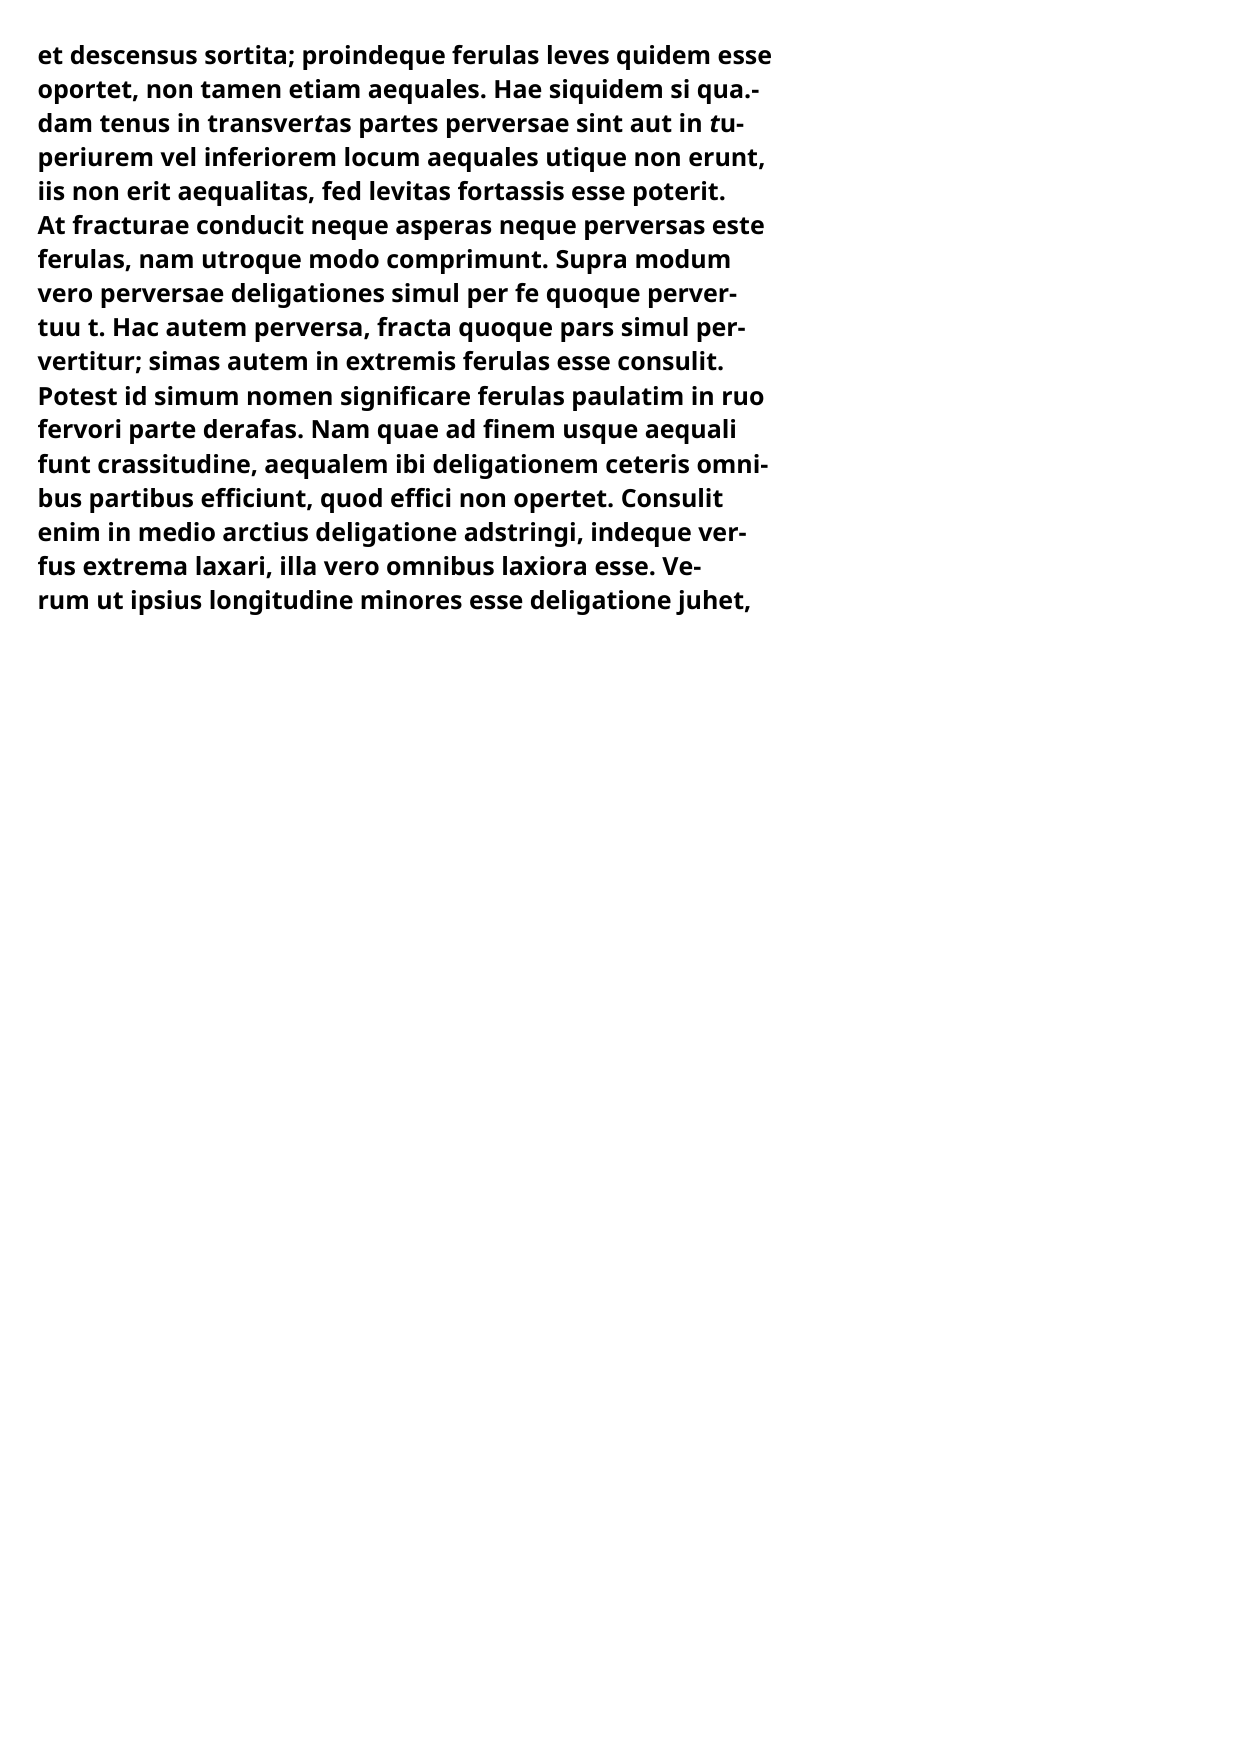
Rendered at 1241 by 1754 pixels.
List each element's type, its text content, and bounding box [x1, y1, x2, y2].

text et descensus sortita; proindeque ferulas leves quidem esse oportet, non tamen etiam aequales. Hae siquidem si qua.- dam tenus in transvertas partes perversae sint aut in tu- periurem vel inferiorem locum aequales utique non erunt, iis non erit aequalitas, fed levitas fortassis esse poterit. At fracturae conducit neque asperas neque perversas este ferulas, nam utroque modo comprimunt. Supra modum vero perversae deligationes simul per fe quoque perver- tuu t. Hac autem perversa, fracta quoque pars simul per- vertitur; simas autem in extremis ferulas esse consulit. Potest id simum nomen significare ferulas paulatim in ruo fervori parte derafas. Nam quae ad finem usque aequali funt crassitudine, aequalem ibi deligationem ceteris omni- bus partibus efficiunt, quod effici non opertet. Consulit enim in medio arctius deligatione adstringi, indeque ver- fus extrema laxari, illa vero omnibus laxiora esse. Ve- rum ut ipsius longitudine minores esse deligatione juhet, [37, 37, 1203, 617]
